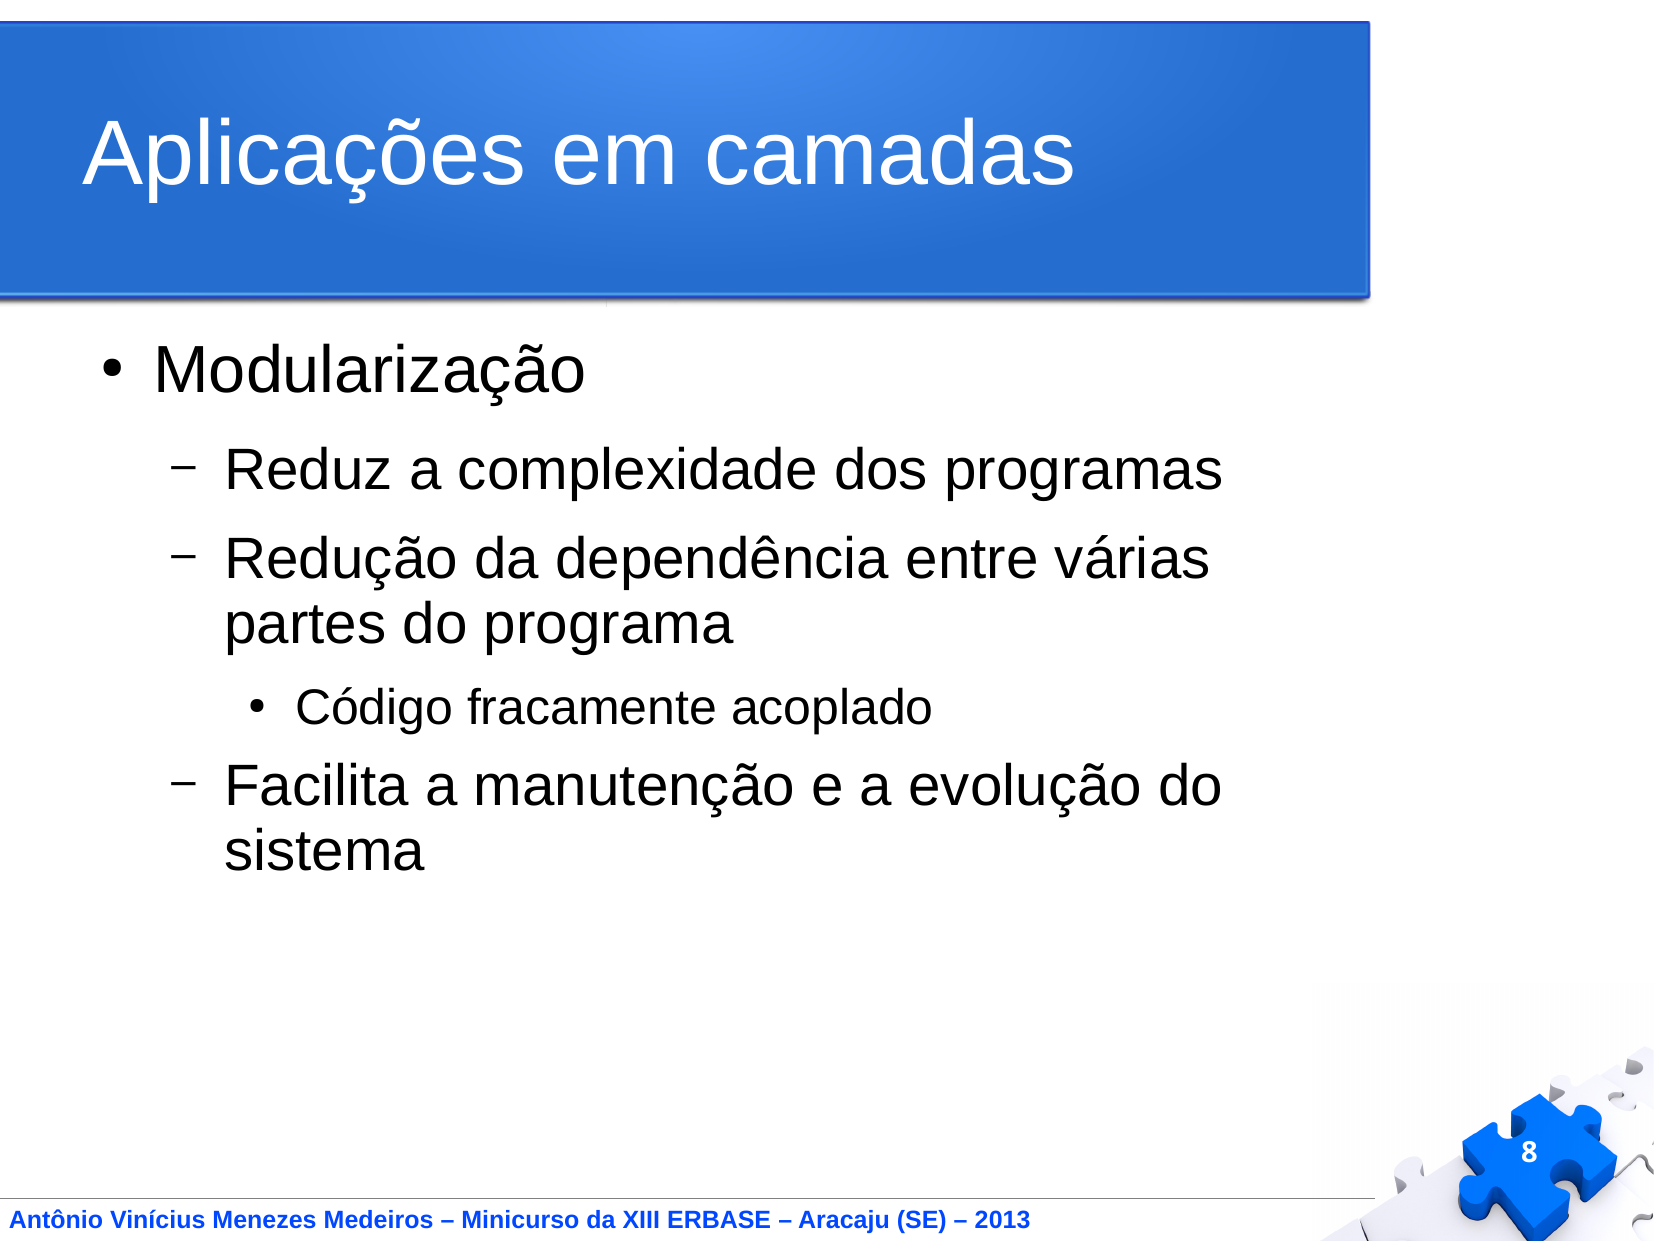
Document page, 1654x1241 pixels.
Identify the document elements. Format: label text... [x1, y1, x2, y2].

title Aplicações em camadas [82, 49, 1323, 257]
picture [1311, 983, 1654, 1241]
list Modularização Reduz a complexidade dos programas Redução da dependência entre várias partes do programa Código fracamente acoplado Facilita a manutenção e a evolução do sistema [82, 332, 1356, 1111]
picture [0, 21, 1375, 307]
